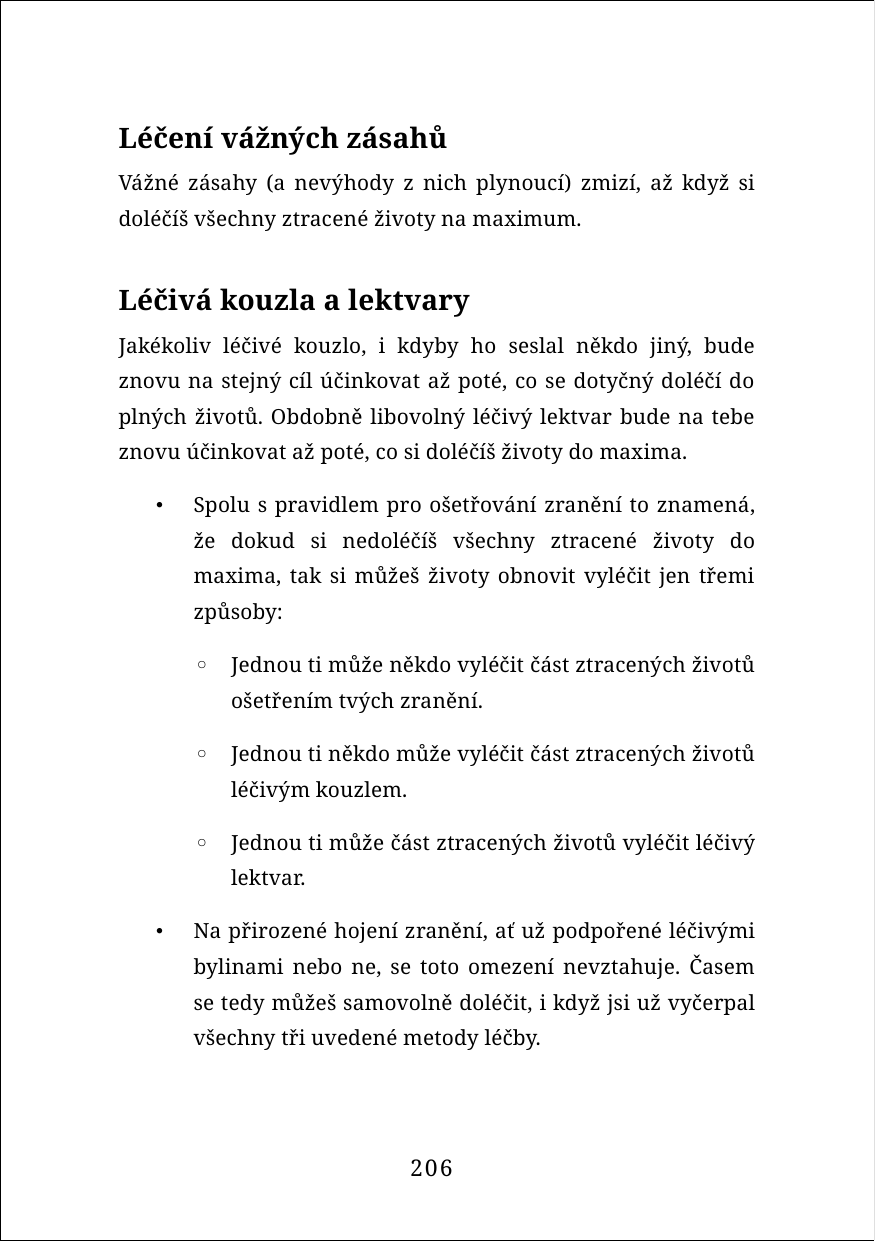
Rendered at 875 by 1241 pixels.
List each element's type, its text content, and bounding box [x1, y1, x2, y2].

subtitle Léčivá kouzla a lektvary [118, 281, 756, 319]
list Spolu s pravidlem pro ošetřování zranění to znamená, že dokud si nedoléčíš všechny ztracené životy do maxima, tak si můžeš životy obnovit vyléčit jen třemi způsoby: [156, 491, 756, 626]
subtitle Léčení vážných zásahů [118, 118, 756, 157]
text Jakékoliv léčivé kouzlo, i kdyby ho seslal někdo jiný, bude znovu na stejný cíl účinkovat až poté, co se dotyčný doléčí do plných životů. Obdobně libovolný léčivý lektvar bude na tebe znovu účinkovat až poté, co si doléčíš životy do maxima. [118, 331, 756, 466]
list Jednou ti někdo může vyléčit část ztracených životů léčivým kouzlem. [193, 739, 756, 803]
list Na přirozené hojení zranění, ať už podpořené léčivými bylinami nebo ne, se toto omezení nevztahuje. Časem se tedy můžeš samovolně doléčit, i když jsi už vyčerpal všechny tři uvedené metody léčby. [156, 917, 756, 1052]
text Vážné zásahy (a nevýhody z nich plynoucí) zmizí, až když si doléčíš všechny ztracené životy na maximum. [118, 168, 756, 232]
list Jednou ti může část ztracených životů vyléčit léčivý lektvar. [193, 828, 756, 892]
list Jednou ti může někdo vyléčit část ztracených životů ošetřením tvých zranění. [193, 650, 756, 714]
